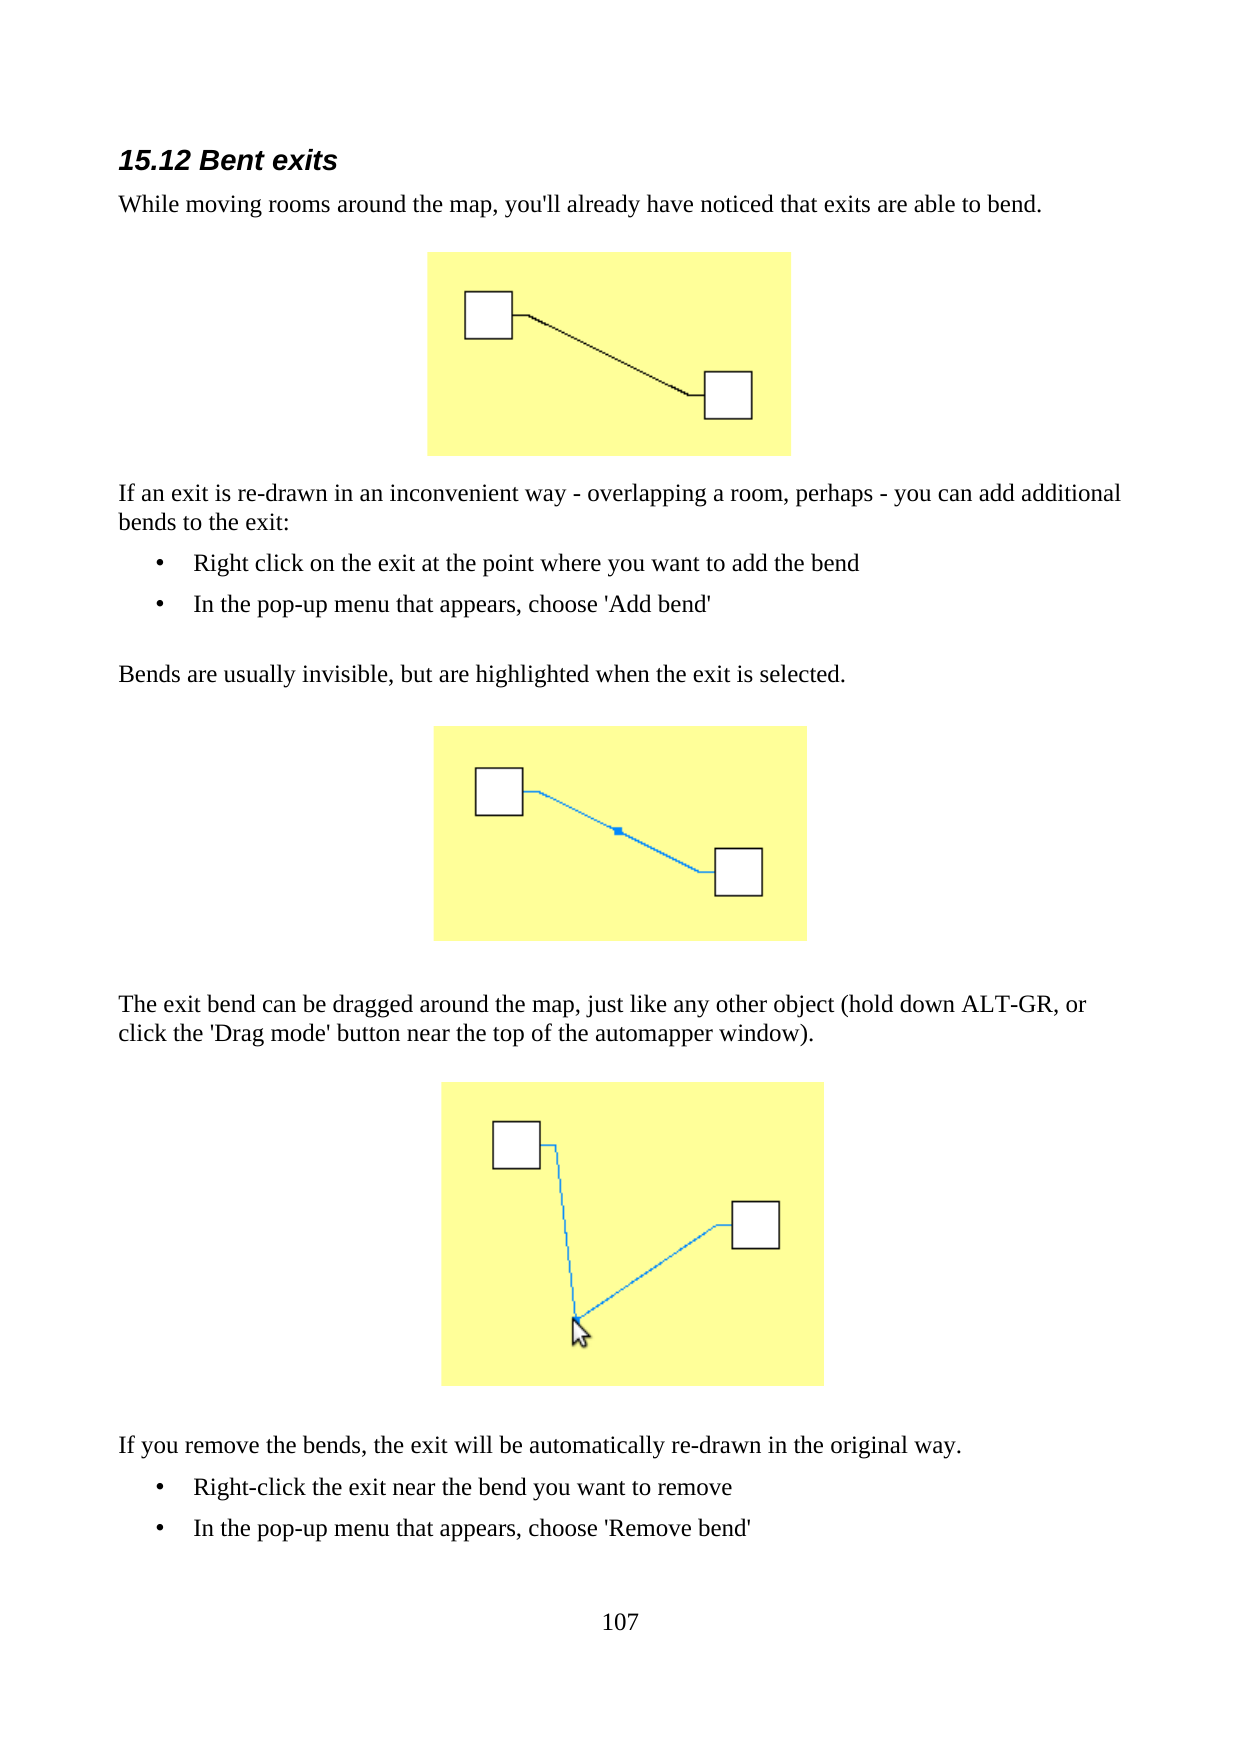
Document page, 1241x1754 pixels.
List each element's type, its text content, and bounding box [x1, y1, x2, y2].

text Bends are usually invisible, but are highlighted when the exit is selected. [118, 659, 1122, 688]
picture [433, 726, 807, 941]
text The exit bend can be dragged around the map, just like any other object (hold down ALT-GR, or click the 'Drag mode' button near the top of the automapper window). [118, 989, 1122, 1047]
text If you remove the bends, the exit will be automatically re-drawn in the original way. [118, 1430, 1122, 1459]
subtitle 15.12 Bent exits [118, 143, 1122, 177]
list In the pop-up menu that appears, choose 'Add bend' [156, 589, 1122, 618]
list Right-click the exit near the bend you want to remove [156, 1472, 1122, 1500]
text If an exit is re-drawn in an inconvenient way - overlapping a room, perhaps - you can add additional bends to the exit: [118, 478, 1122, 535]
list In the pop-up menu that appears, choose 'Remove bend' [156, 1513, 1122, 1542]
picture [441, 1082, 824, 1386]
picture [427, 252, 792, 456]
list Right click on the exit at the point where you want to add the bend [156, 548, 1122, 577]
text While moving rooms around the map, you'll already have noticed that exits are able to bend. [118, 189, 1122, 218]
